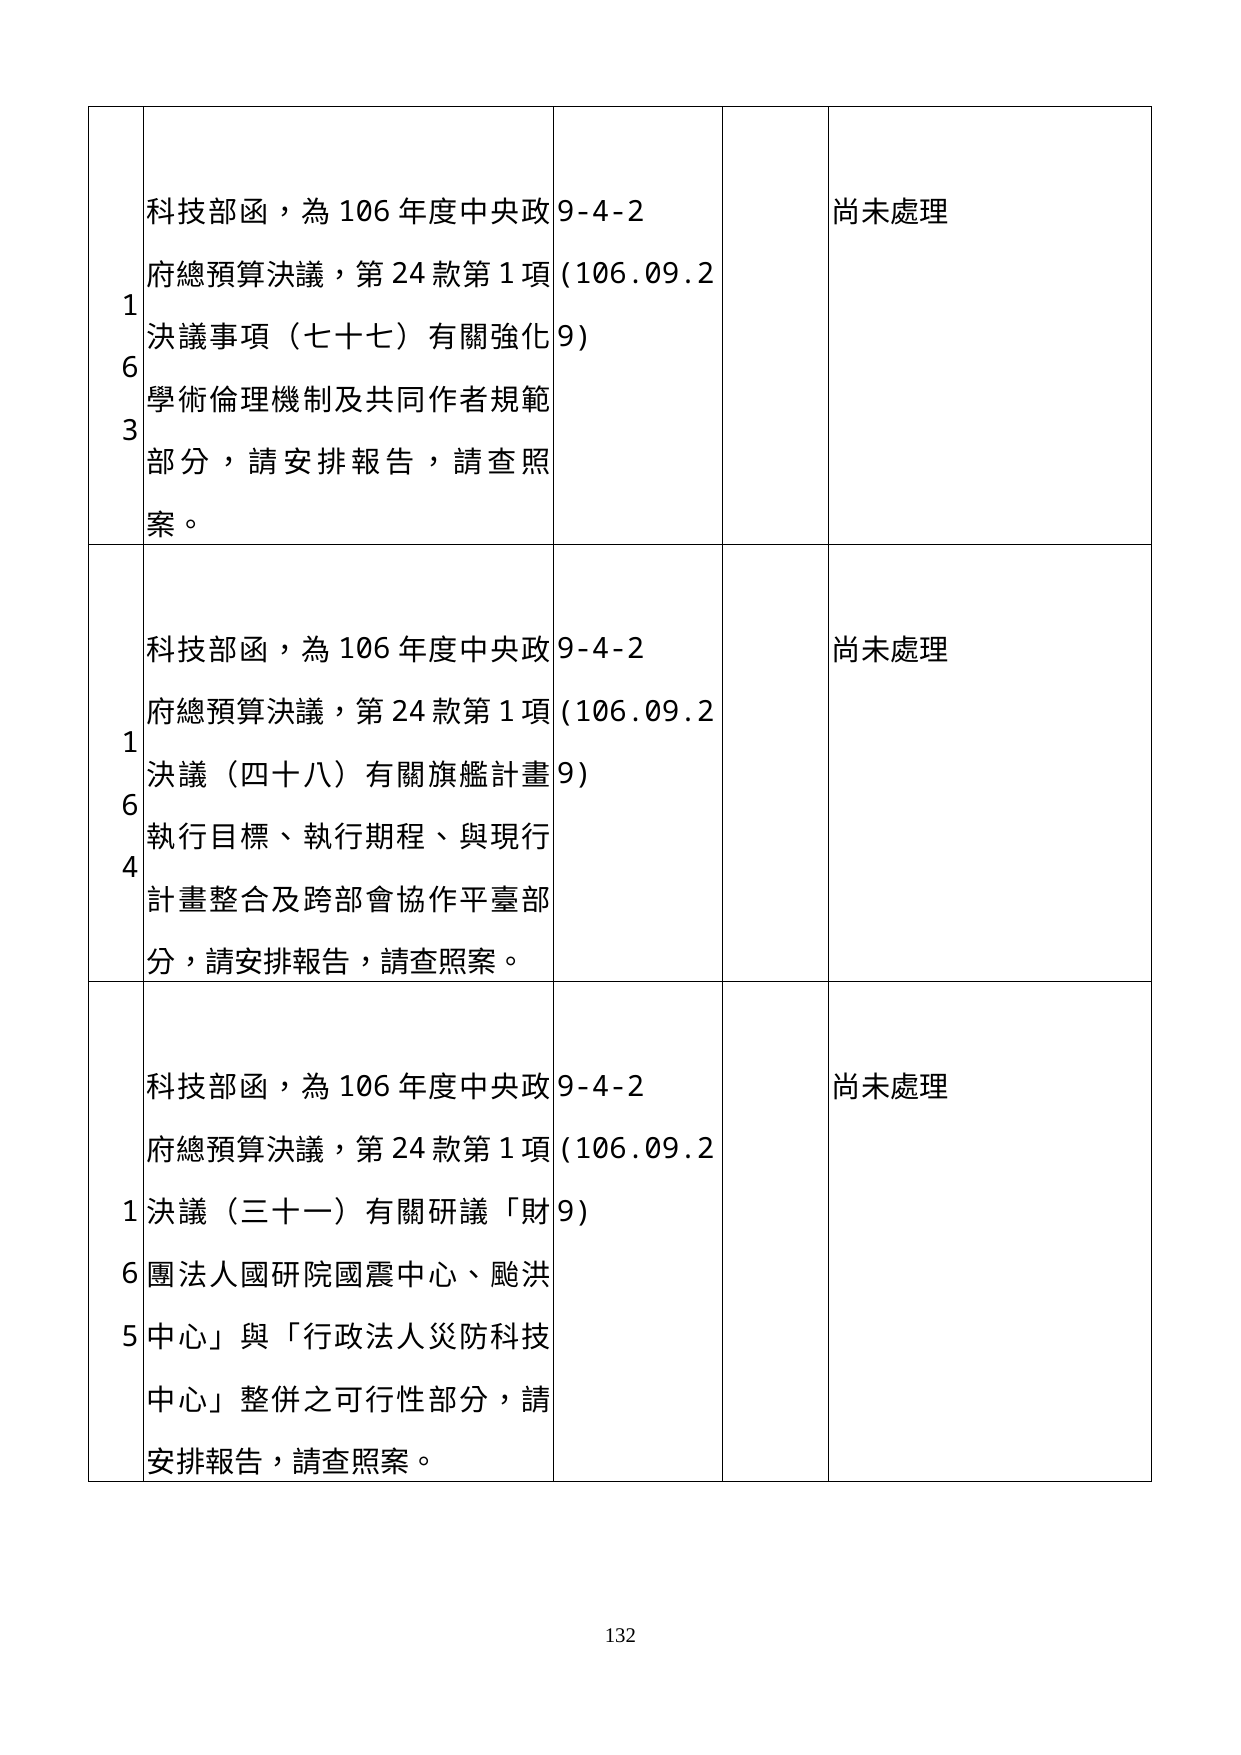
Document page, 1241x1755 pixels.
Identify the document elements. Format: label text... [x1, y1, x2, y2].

table_cell [723, 545, 828, 981]
table_cell 尚未處理 [829, 982, 1151, 1481]
table_cell 科技部函，為106年度中央政府總預算決議，第24款第1項決議事項（七十七）有關強化學術倫理機制及共同作者規範部分，請安排報告，請查照案。 [144, 107, 553, 543]
table_cell 科技部函，為106年度中央政府總預算決議，第24款第1項決議（四十八）有關旗艦計畫執行目標、執行期程、與現行計畫整合及跨部會協作平臺部分，請安排報告，請查照案。 [144, 545, 553, 981]
table_cell 科技部函，為106年度中央政府總預算決議，第24款第1項決議（三十一）有關研議「財團法人國研院國震中心、颱洪中心」與「行政法人災防科技中心」整併之可行性部分，請安排報告，請查照案。 [144, 982, 553, 1481]
table_cell [89, 107, 143, 543]
table_cell [89, 982, 143, 1481]
table_cell [723, 107, 828, 543]
table_cell 9-4-2 (106.09.29) [554, 545, 722, 981]
table_cell 尚未處理 [829, 107, 1151, 543]
table_cell 尚未處理 [829, 545, 1151, 981]
table_cell [89, 545, 143, 981]
table_cell [723, 982, 828, 1481]
table_cell 9-4-2 (106.09.29) [554, 107, 722, 543]
table_cell 9-4-2 (106.09.29) [554, 982, 722, 1481]
